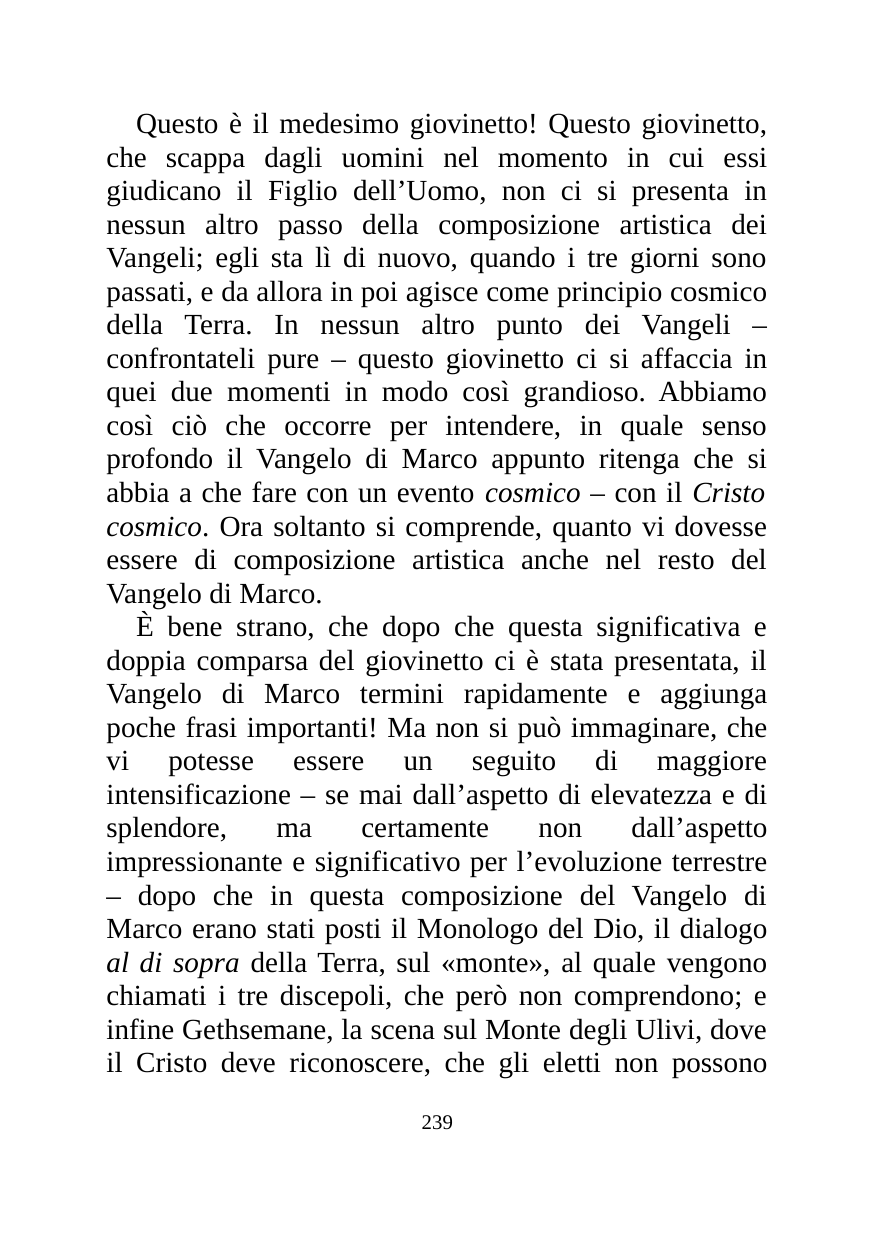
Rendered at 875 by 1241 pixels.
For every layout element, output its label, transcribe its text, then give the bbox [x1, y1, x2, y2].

text È bene strano, che dopo che questa significativa e doppia comparsa del giovinetto ci è stata presentata, il Vangelo di Marco termini rapidamente e aggiunga poche frasi importanti! Ma non si può immaginare, che vi potesse essere un seguito di maggiore intensificazione – se mai dall’aspetto di elevatezza e di splendore, ma certamente non dall’aspetto impressionante e significativo per l’evoluzione terrestre – dopo che in questa composizione del Vangelo di Marco erano stati posti il Monologo del Dio, il dialogo al di sopra della Terra, sul «monte», al quale vengono chiamati i tre discepoli, che però non comprendono; e infine Gethsemane, la scena sul Monte degli Ulivi, dove il Cristo deve riconoscere, che gli eletti non possono [106, 609, 768, 1079]
text Questo è il medesimo giovinetto! Questo giovinetto, che scappa dagli uomini nel momento in cui essi giudicano il Figlio dell’Uomo, non ci si presenta in nessun altro passo della composizione artistica dei Vangeli; egli sta lì di nuovo, quando i tre giorni sono passati, e da allora in poi agisce come principio cosmico della Terra. In nessun altro punto dei Vangeli – confrontateli pure – questo giovinetto ci si affaccia in quei due momenti in modo così grandioso. Abbiamo così ciò che occorre per intendere, in quale senso profondo il Vangelo di Marco appunto ritenga che si abbia a che fare con un evento cosmico – con il Cristo cosmico. Ora soltanto si comprende, quanto vi dovesse essere di composizione artistica anche nel resto del Vangelo di Marco. [106, 106, 768, 609]
